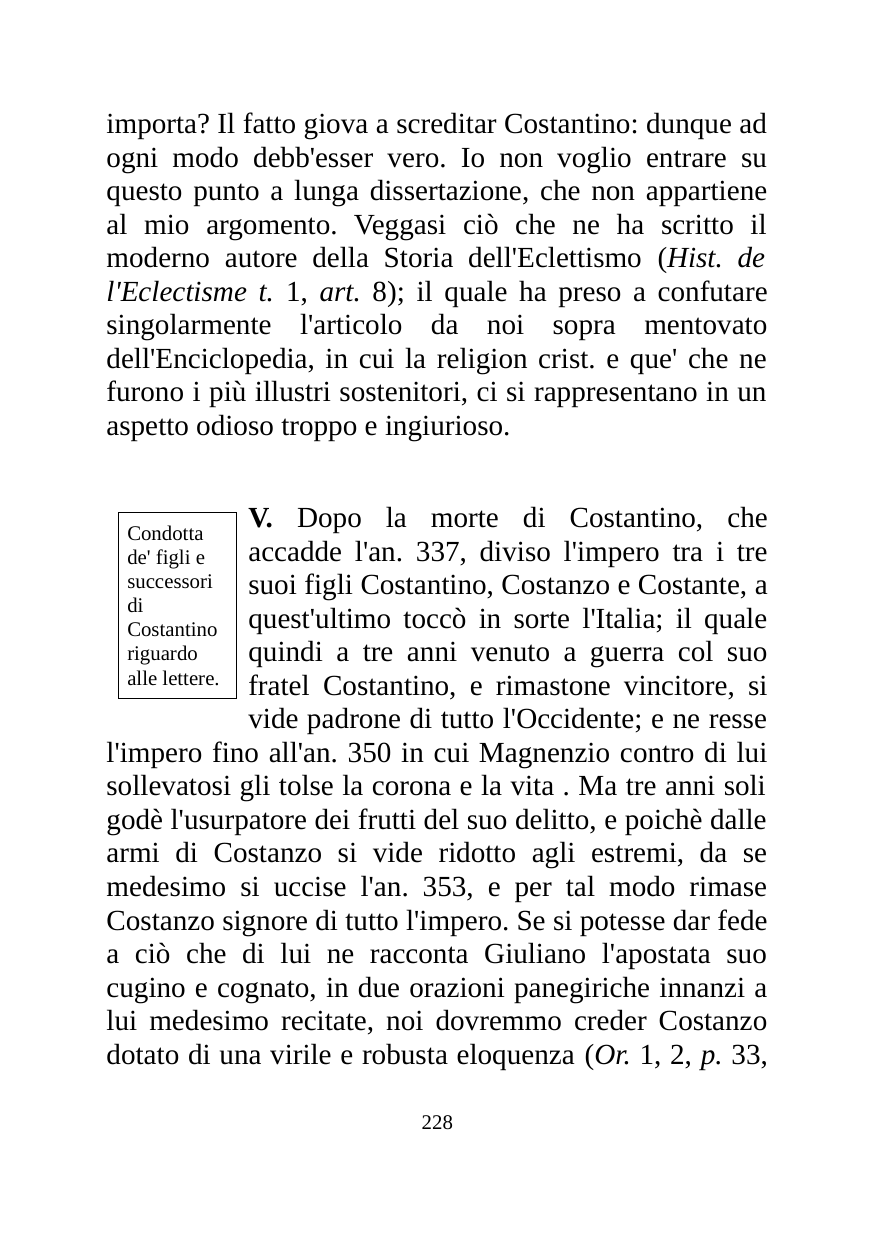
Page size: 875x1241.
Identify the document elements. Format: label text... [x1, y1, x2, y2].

text importa? Il fatto giova a screditar Costantino: dunque ad ogni modo debb'esser vero. Io non voglio entrare su questo punto a lunga dissertazione, che non appartiene al mio argomento. Veggasi ciò che ne ha scritto il moderno autore della Storia dell'Eclettismo (Hist. de l'Eclectisme t. 1, art. 8); il quale ha preso a confutare singolarmente l'articolo da noi sopra mentovato dell'Enciclopedia, in cui la religion crist. e que' che ne furono i più illustri sostenitori, ci si rappresentano in un aspetto odioso troppo e ingiurioso. [106, 106, 768, 442]
text Condotta de' figli e successori di Costantino riguardo alle lettere. [127, 521, 227, 689]
text V. Dopo la morte di Costantino, che accadde l'an. 337, diviso l'impero tra i tre suoi figli Costantino, Costanzo e Costante, a quest'ultimo toccò in sorte l'Italia; il quale quindi a tre anni venuto a guerra col suo fratel Costantino, e rimastone vincitore, si vide padrone di tutto l'Occidente; e ne resse l'impero fino all'an. 350 in cui Magnenzio contro di lui sollevatosi gli tolse la corona e la vita . Ma tre anni soli godè l'usurpatore dei frutti del suo delitto, e poichè dalle armi di Costanzo si vide ridotto agli estremi, da se medesimo si uccise l'an. 353, e per tal modo rimase Costanzo signore di tutto l'impero. Se si potesse dar fede a ciò che di lui ne racconta Giuliano l'apostata suo cugino e cognato, in due orazioni panegiriche innanzi a lui medesimo recitate, noi dovremmo creder Costanzo dotato di una virile e robusta eloquenza (Or. 1, 2, p. 33, [106, 500, 768, 1070]
